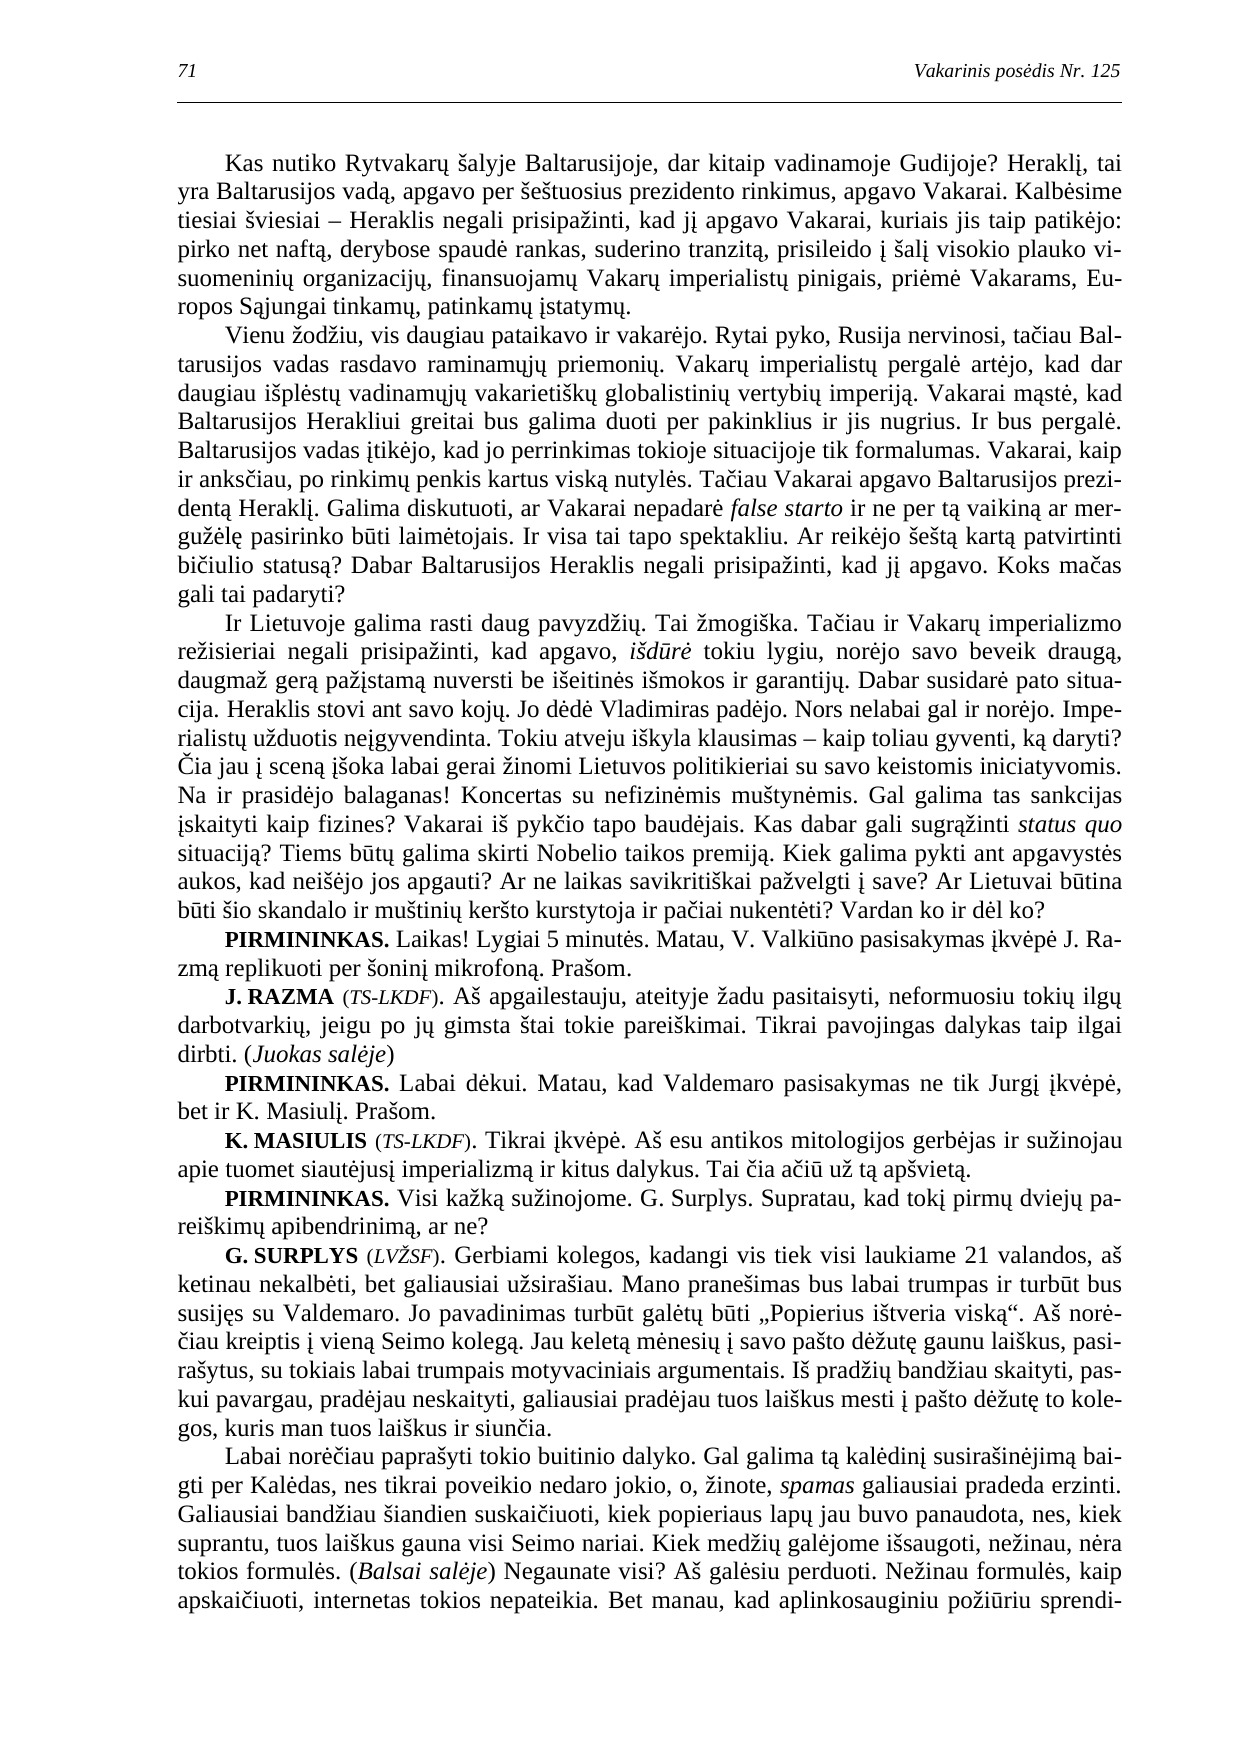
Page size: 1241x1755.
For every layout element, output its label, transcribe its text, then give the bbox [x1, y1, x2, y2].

text PIRMININKAS. Lai­kas! Ly­giai 5 mi­nu­tės. Ma­tau, V. Val­kiū­no pa­si­sa­ky­mas įkvė­pė J. Ra­z­mą re­pli­kuo­ti per šo­ni­nį mik­ro­fo­ną. Pra­šom. [177, 924, 1122, 981]
text PIRMININKAS. La­bai dė­kui. Ma­tau, kad Val­de­ma­ro pa­si­sa­ky­mas ne tik Jur­gį įkvė­pė, bet ir K. Ma­siu­lį. Pra­šom. [177, 1068, 1122, 1125]
text Vie­nu žo­džiu, vis dau­giau pa­tai­ka­vo ir va­ka­rė­jo. Ry­tai py­ko, Ru­si­ja ner­vi­no­si, ta­čiau Bal­ta­ru­si­jos va­das ras­da­vo ra­mi­namųjų prie­mo­nių. Va­ka­rų im­pe­ria­lis­tų per­ga­lė ar­tė­jo, kad dar dau­giau iš­plės­tų va­di­na­mų­jų va­ka­rie­tiš­kų glo­ba­lis­ti­nių ver­ty­bių im­pe­ri­ją. Va­ka­rai mąs­tė, kad Bal­ta­ru­si­jos He­rak­liui grei­tai bus ga­li­ma duo­ti per pa­kin­klius ir jis nu­grius. Ir bus per­ga­lė. Bal­ta­ru­si­jos va­das įti­kė­jo, kad jo per­rin­ki­mas to­kio­je si­tu­a­ci­jo­je tik for­ma­lu­mas. Va­ka­rai, kaip ir anks­čiau, po rin­ki­mų pen­kis kar­tus vis­ką nu­ty­lės. Ta­čiau Va­ka­rai ap­ga­vo Bal­ta­ru­si­jos pre­zi­den­tą He­rak­lį. Ga­li­ma dis­ku­tuo­ti, ar Va­ka­rai ne­pa­da­rė false s­tar­to ir ne per tą vai­ki­ną ar mer­gu­žė­lę pa­si­rin­ko bū­ti lai­mė­to­jais. Ir vi­sa tai ta­po spek­tak­liu. Ar rei­kė­jo šeš­tą kar­tą pa­tvir­tin­ti bi­čiu­lio sta­tu­są? Da­bar Bal­ta­ru­si­jos He­rak­lis ne­ga­li pri­si­pa­žin­ti, kad jį ap­ga­vo. Koks ma­čas ga­li tai pa­da­ry­ti? [177, 320, 1122, 608]
text K. MASIULIS (TS-LKDF). Tik­rai įkvė­pė. Aš esu an­ti­kos mi­to­lo­gi­jos ger­bė­jas ir su­ži­no­jau apie tuo­met siau­tė­ju­sį im­pe­ria­liz­mą ir ki­tus da­ly­kus. Tai čia ačiū už tą ap­švie­tą. [177, 1125, 1122, 1183]
text Ir Lie­tu­vo­je ga­li­ma ras­ti daug pa­vyz­džių. Tai žmo­giš­ka. Ta­čiau ir Va­ka­rų im­pe­ria­liz­mo re­ži­sie­riai ne­ga­li pri­si­pa­žin­ti, kad ap­ga­vo, iš­dū­rė to­kiu ly­giu, no­rė­jo sa­vo be­veik drau­gą, daug­maž ge­rą pa­žįs­ta­mą nu­vers­ti be iš­ei­ti­nės iš­mo­kos ir ga­ran­ti­jų. Da­bar su­si­da­rė pa­to si­tu­a­ci­ja. He­rak­lis sto­vi ant sa­vo ko­jų. Jo dė­dė Vla­di­mi­ras pa­dė­jo. Nors ne­la­bai gal ir no­rė­jo. Im­pe­ria­lis­tų už­duo­tis ne­įgy­ven­din­ta. To­kiu at­ve­ju iš­ky­la klau­si­mas – kaip to­liau gy­ven­ti, ką da­ry­ti? Čia jau į sce­ną įšo­ka la­bai ge­rai ži­no­mi Lie­tu­vos po­li­ti­kie­riai su sa­vo keis­to­mis ini­cia­ty­vo­mis. Na ir pra­si­dė­jo ba­la­ga­nas! Kon­cer­tas su ne­fi­zi­nė­mis muš­ty­nė­mis. Gal ga­li­ma tas sank­ci­jas įskai­ty­ti kaip fi­zi­nes? Va­ka­rai iš pyk­čio ta­po bau­dė­jais. Kas da­bar ga­li su­grą­žin­ti sta­tus quo si­tu­a­ci­ją? Tiems bū­tų ga­li­ma skir­ti No­be­lio tai­kos pre­mi­ją. Kiek ga­li­ma pyk­ti ant ap­ga­vys­tės au­kos, kad ne­iš­ėjo jos ap­gau­ti? Ar ne lai­kas sa­vi­kri­tiškai pa­žvelg­ti į sa­ve? Ar Lie­tu­vai bū­ti­na bū­ti šio skan­da­lo ir muš­ti­nių kerš­to kurs­ty­to­ja ir pa­čiai nu­ken­tė­ti? Var­dan ko ir dėl ko? [177, 608, 1122, 924]
text La­bai no­rė­čiau pa­pra­šy­ti to­kio bui­ti­nio da­ly­ko. Gal ga­li­ma tą ka­lė­di­nį su­si­ra­ši­nė­ji­mą bai­g­ti per Ka­lė­das, nes tik­rai po­vei­kio ne­da­ro jo­kio, o, ži­no­te, spa­mas ga­liau­siai pra­de­da er­zin­ti. Ga­liau­siai ban­džiau šian­dien su­skai­čiuo­ti, kiek po­pie­riaus la­pų jau bu­vo pa­nau­do­ta, nes, kiek su­pran­tu, tuos laiš­kus gau­na vi­si Sei­mo na­riai. Kiek me­džių ga­lė­jo­me iš­sau­go­ti, ne­ži­nau, nė­ra to­kios for­mu­lės. (Bal­sai sa­lė­je) Ne­gau­na­te vi­si? Aš ga­lė­siu per­duo­ti. Ne­ži­nau for­mu­lės, kaip ap­skai­čiuo­ti, in­ter­ne­tas to­kios ne­pa­tei­kia. Bet ma­nau, kad ap­lin­ko­sau­gi­niu po­žiū­riu spren­di­ [177, 1441, 1122, 1614]
text G. SURPLYS (LVŽSF). Ger­bia­mi ko­le­gos, ka­dan­gi vis tiek vi­si lau­kia­me 21 va­lan­dos, aš ke­ti­nau ne­kal­bė­ti, bet ga­liau­siai už­si­ra­šiau. Ma­no pra­ne­ši­mas bus la­bai trum­pas ir tur­būt bus su­si­jęs su Val­de­ma­ro. Jo pa­va­di­ni­mas tur­būt ga­lė­tų bū­ti „Po­pie­rius iš­tve­ria vis­ką“. Aš no­rė­čiau kreip­tis į vie­ną Sei­mo ko­le­gą. Jau ke­le­tą mė­ne­sių į sa­vo paš­to dė­žu­tę gau­nu laiš­kus, pa­si­ra­šy­tus, su to­kiais la­bai trum­pais mo­ty­va­ci­niais ar­gu­men­tais. Iš pra­džių ban­džiau skai­ty­ti, pas­kui pa­var­gau, pra­dė­jau ne­skai­ty­ti, ga­liau­siai pra­dė­jau tuos laiš­kus mes­ti į paš­to dė­žu­tę to ko­le­gos, ku­ris man tuos laiš­kus ir siun­čia. [177, 1240, 1122, 1441]
text J. RAZMA (TS-LKDF). Aš ap­gai­les­tau­ju, at­ei­ty­je ža­du pa­si­tai­sy­ti, ne­for­muo­siu to­kių il­gų dar­bo­tvarkių, jei­gu po jų gims­ta štai to­kie pa­reiš­ki­mai. Tik­rai pa­vo­jin­gas da­ly­kas taip il­gai dirb­ti. (Juo­kas sa­lė­je) [177, 981, 1122, 1068]
text Kas nu­ti­ko Ryt­va­ka­rų ša­ly­je Bal­ta­ru­si­jo­je, dar ki­taip va­di­na­mo­je Gu­di­jo­je? He­rak­lį, tai yra Bal­ta­ru­si­jos va­dą, ap­ga­vo per šeš­tuo­sius pre­zi­den­to rin­ki­mus, ap­ga­vo Va­ka­rai. Kal­bė­si­me tie­siai švie­siai – He­rak­lis ne­ga­li pri­si­pa­žin­ti, kad jį ap­ga­vo Va­ka­rai, ku­riais jis taip pa­ti­kė­jo: pir­ko net naf­tą, de­ry­bo­se spau­dė ran­kas, su­de­ri­no tran­zi­tą, pri­si­lei­do į ša­lį vi­so­kio plau­ko vi­suo­me­ni­nių or­ga­ni­za­ci­jų, fi­nan­suo­ja­mų Va­ka­rų im­pe­ria­lis­tų pi­ni­gais, pri­ėmė Va­ka­rams, Eu­ro­pos Są­jun­gai tin­ka­mų, pa­tin­ka­mų įsta­ty­mų. [177, 148, 1122, 320]
text PIRMININKAS. Vi­si kaž­ką su­ži­no­jo­me. G. Sur­plys. Su­pra­tau, kad to­kį pir­mų dvie­jų pa­reiš­ki­mų api­ben­dri­ni­mą, ar ne? [177, 1183, 1122, 1240]
